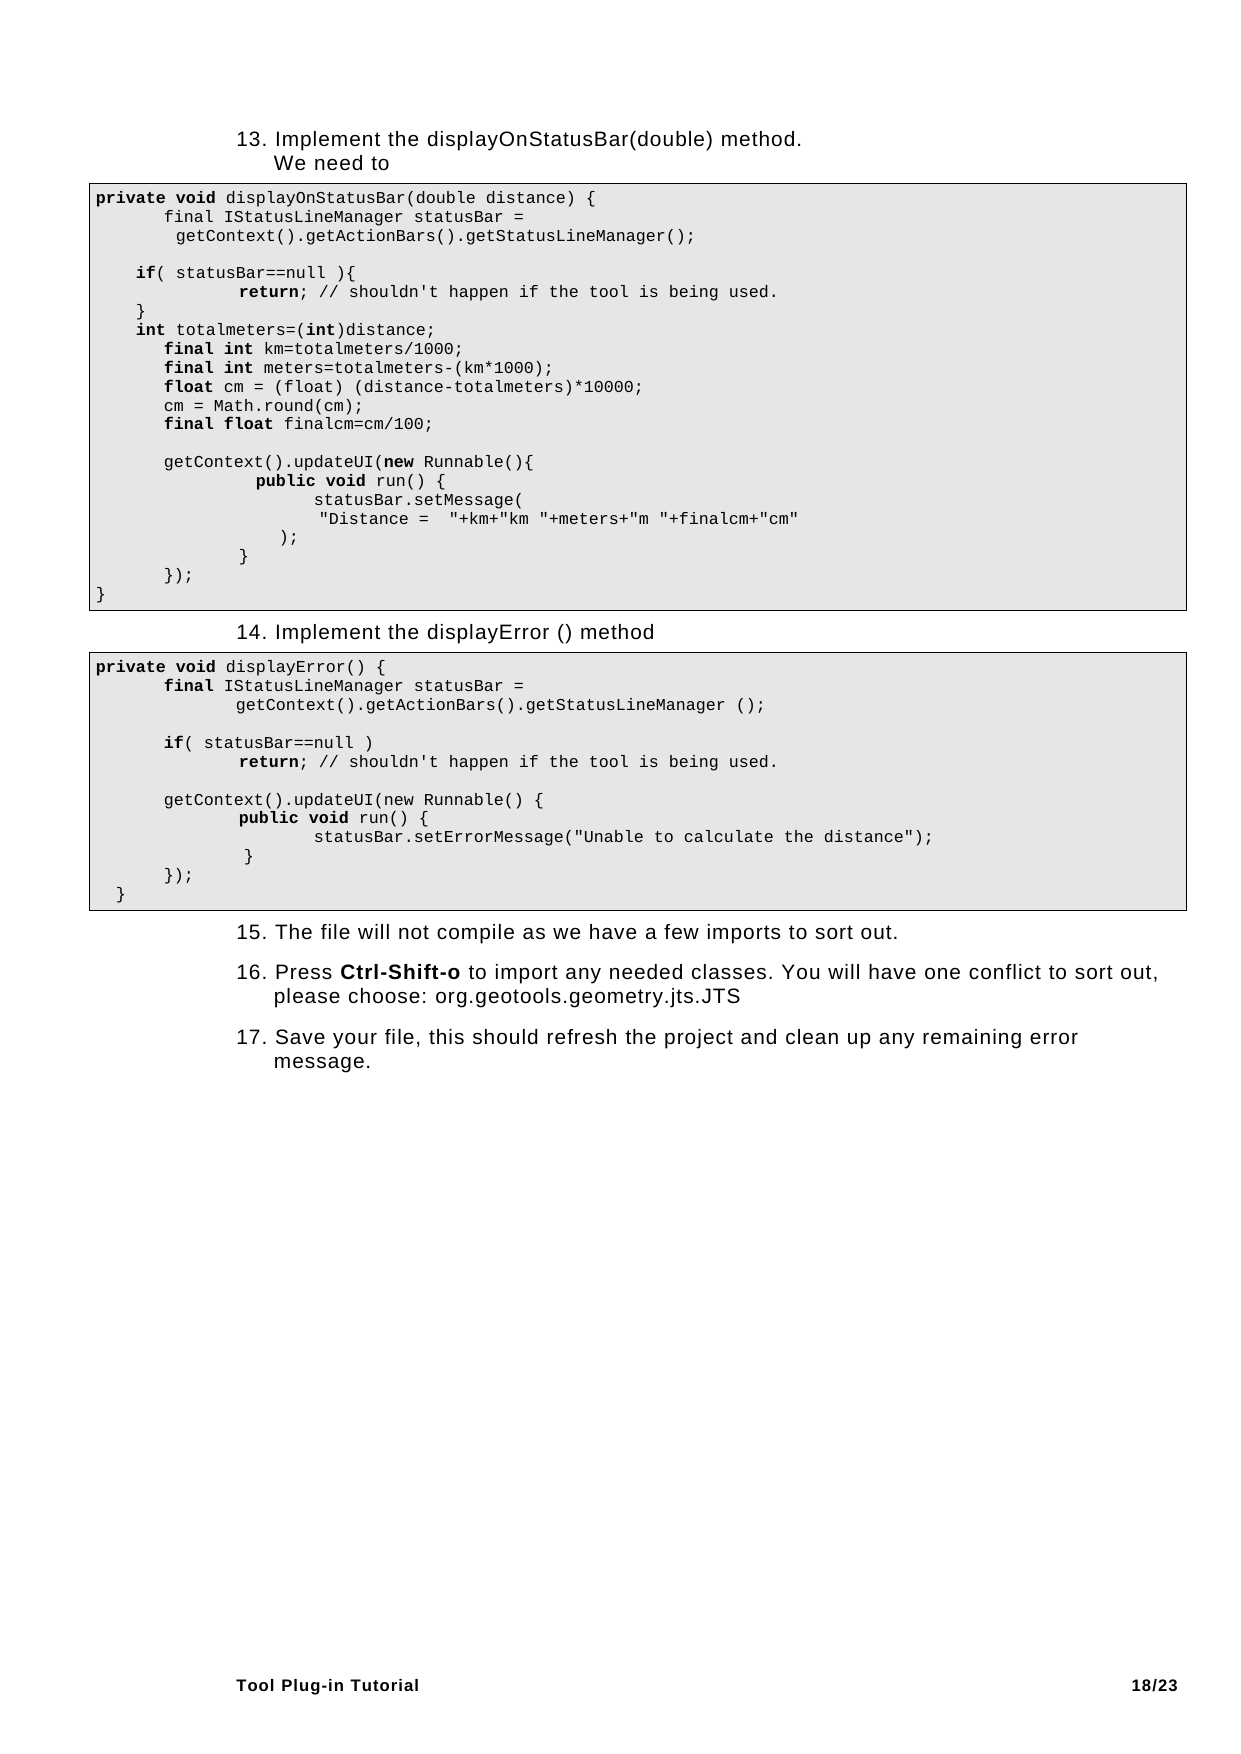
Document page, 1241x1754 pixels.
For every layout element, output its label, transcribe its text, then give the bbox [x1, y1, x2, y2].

text final IStatusLineManager statusBar = [90, 202, 1186, 220]
text final float finalcm=cm/100; [90, 409, 1186, 428]
text private void displayError() { [90, 653, 1186, 671]
text } [90, 878, 1186, 910]
text getContext().getActionBars().getStatusLineManager(); [90, 220, 1186, 239]
list Press Ctrl-Shift-o to import any needed classes. You will have one conflict to sort out, please choose: org.geotools.geometry.jts.JTS [236, 960, 1181, 1008]
text cm = Math.round(cm); [90, 390, 1186, 409]
text public void run() { [90, 803, 1186, 822]
text float cm = (float) (distance-totalmeters)*10000; [90, 371, 1186, 390]
text } [90, 841, 1186, 859]
text } [90, 541, 1186, 560]
text "Distance = "+km+"km "+meters+"m "+finalcm+"cm" [90, 503, 1186, 522]
text }); [90, 560, 1186, 579]
text statusBar.setErrorMessage("Unable to calculate the distance"); [90, 822, 1186, 841]
text return; // shouldn't happen if the tool is being used. [90, 277, 1186, 296]
list Implement the displayOnStatusBar(double) method. We need to [236, 126, 1181, 174]
text statusBar.setMessage( [90, 484, 1186, 503]
text return; // shouldn't happen if the tool is being used. [90, 746, 1186, 765]
text final IStatusLineManager statusBar = [90, 671, 1186, 690]
list Save your file, this should refresh the project and clean up any remaining error message. [236, 1025, 1181, 1073]
text final int km=totalmeters/1000; [90, 333, 1186, 352]
text getContext().getActionBars().getStatusLineManager (); [90, 690, 1186, 709]
text int totalmeters=(int)distance; [90, 315, 1186, 333]
text if( statusBar==null ){ [90, 258, 1186, 277]
text public void run() { [90, 466, 1186, 484]
list Implement the displayError () method [236, 620, 1181, 644]
text getContext().updateUI(new Runnable() { [90, 784, 1186, 803]
text final int meters=totalmeters-(km*1000); [90, 352, 1186, 371]
text if( statusBar==null ) [90, 727, 1186, 746]
text private void displayOnStatusBar(double distance) { [90, 184, 1186, 202]
list The file will not compile as we have a few imports to sort out. [236, 919, 1181, 943]
text } [90, 579, 1186, 610]
text } [90, 296, 1186, 315]
text }); [90, 859, 1186, 878]
text ); [90, 522, 1186, 541]
text getContext().updateUI(new Runnable(){ [90, 447, 1186, 466]
